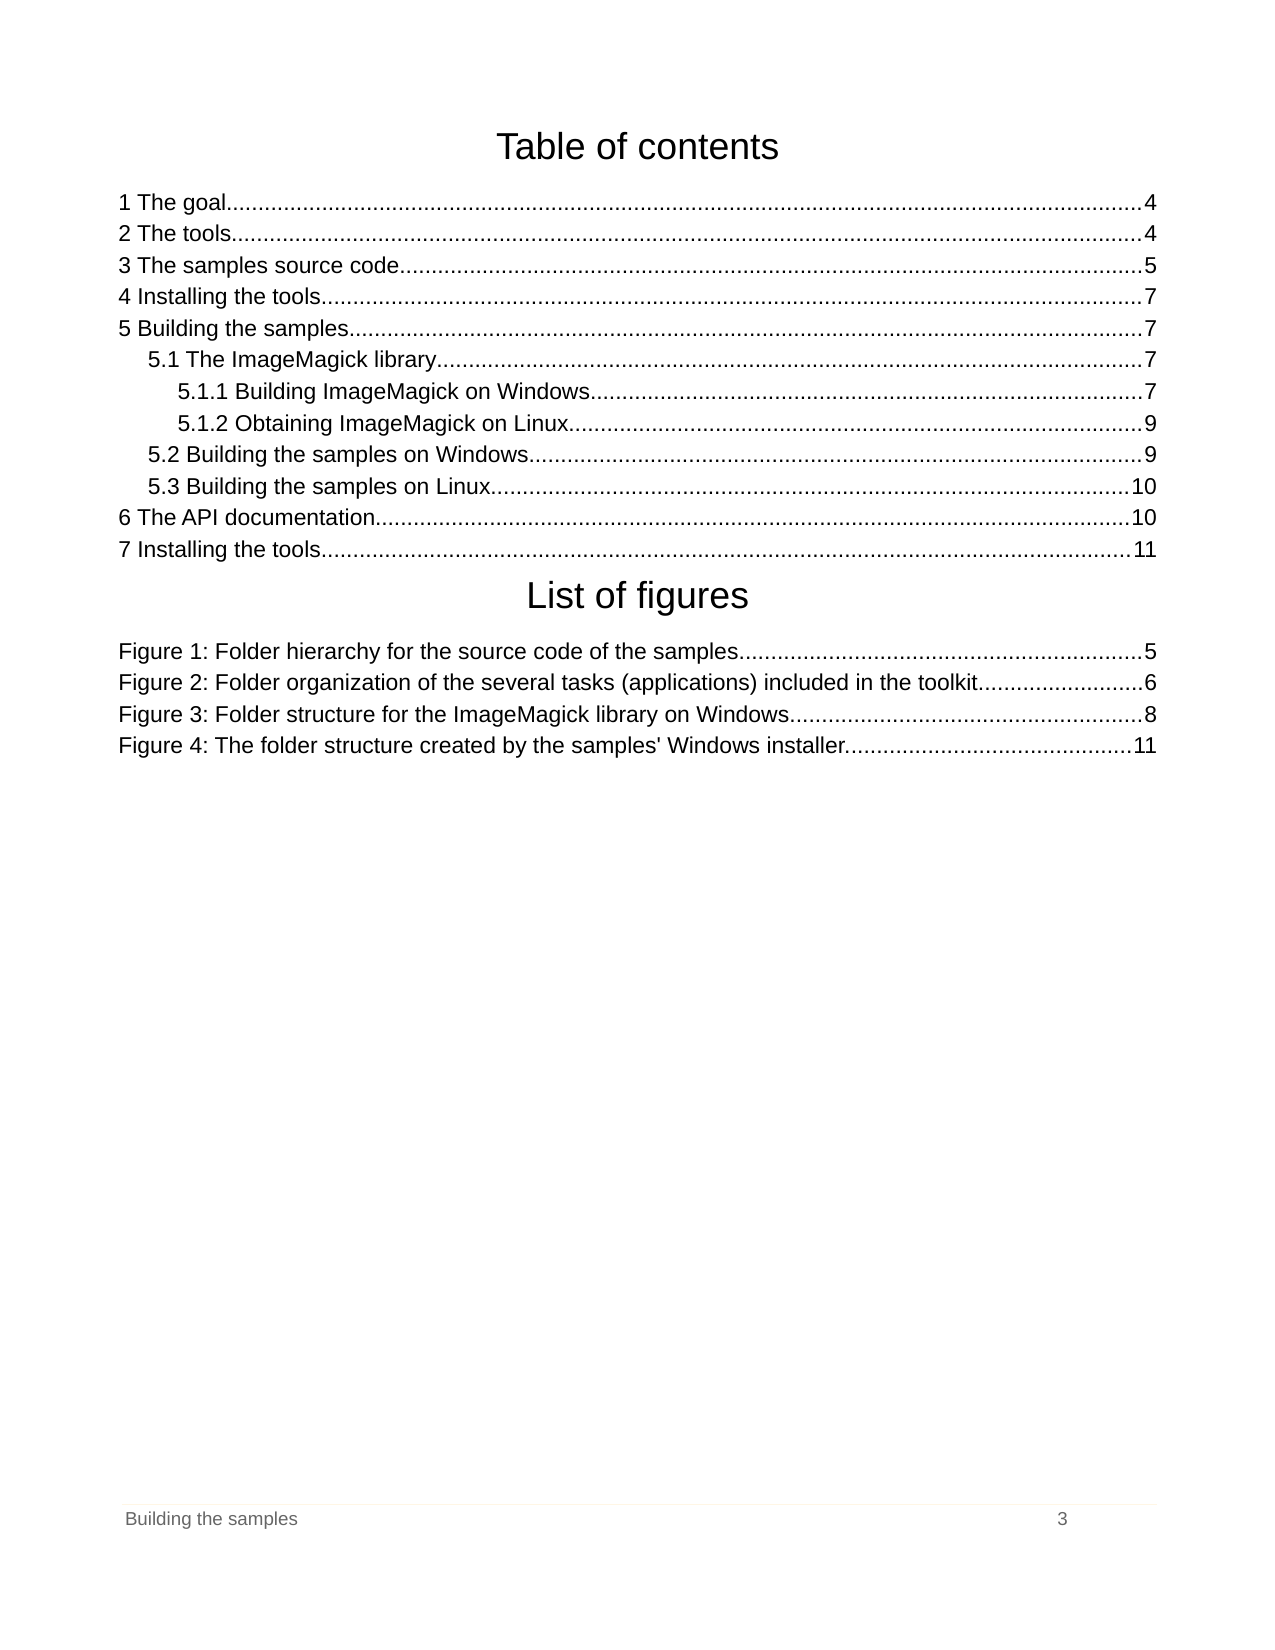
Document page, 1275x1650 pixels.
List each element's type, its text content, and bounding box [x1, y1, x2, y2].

text 5 Building the samples 7 [118, 315, 1157, 341]
text 6 The API documentation 10 [118, 504, 1157, 531]
text Figure 3: Folder structure for the ImageMagick library on Windows. 8 [118, 701, 1157, 727]
text 5.1.2 Obtaining ImageMagick on Linux 9 [177, 409, 1157, 436]
text 2 The tools 4 [118, 220, 1157, 246]
text Figure 4: The folder structure created by the samples' Windows installer. 11 [118, 732, 1157, 759]
text 1 The goal 4 [118, 188, 1157, 215]
text 4 Installing the tools 7 [118, 283, 1157, 309]
text 5.1.1 Building ImageMagick on Windows 7 [177, 378, 1157, 404]
text 5.3 Building the samples on Linux 10 [148, 473, 1157, 499]
text 5.1 The ImageMagick library 7 [148, 346, 1157, 373]
text 3 The samples source code 5 [118, 252, 1157, 278]
text Figure 1: Folder hierarchy for the source code of the samples. 5 [118, 638, 1157, 664]
text 5.2 Building the samples on Windows 9 [148, 441, 1157, 467]
text 7 Installing the tools 11 [118, 536, 1157, 562]
subtitle Table of contents [118, 124, 1157, 167]
text Figure 2: Folder organization of the several tasks (applications) included in the toolkit. 6 [118, 669, 1157, 696]
subtitle List of figures [118, 573, 1157, 617]
